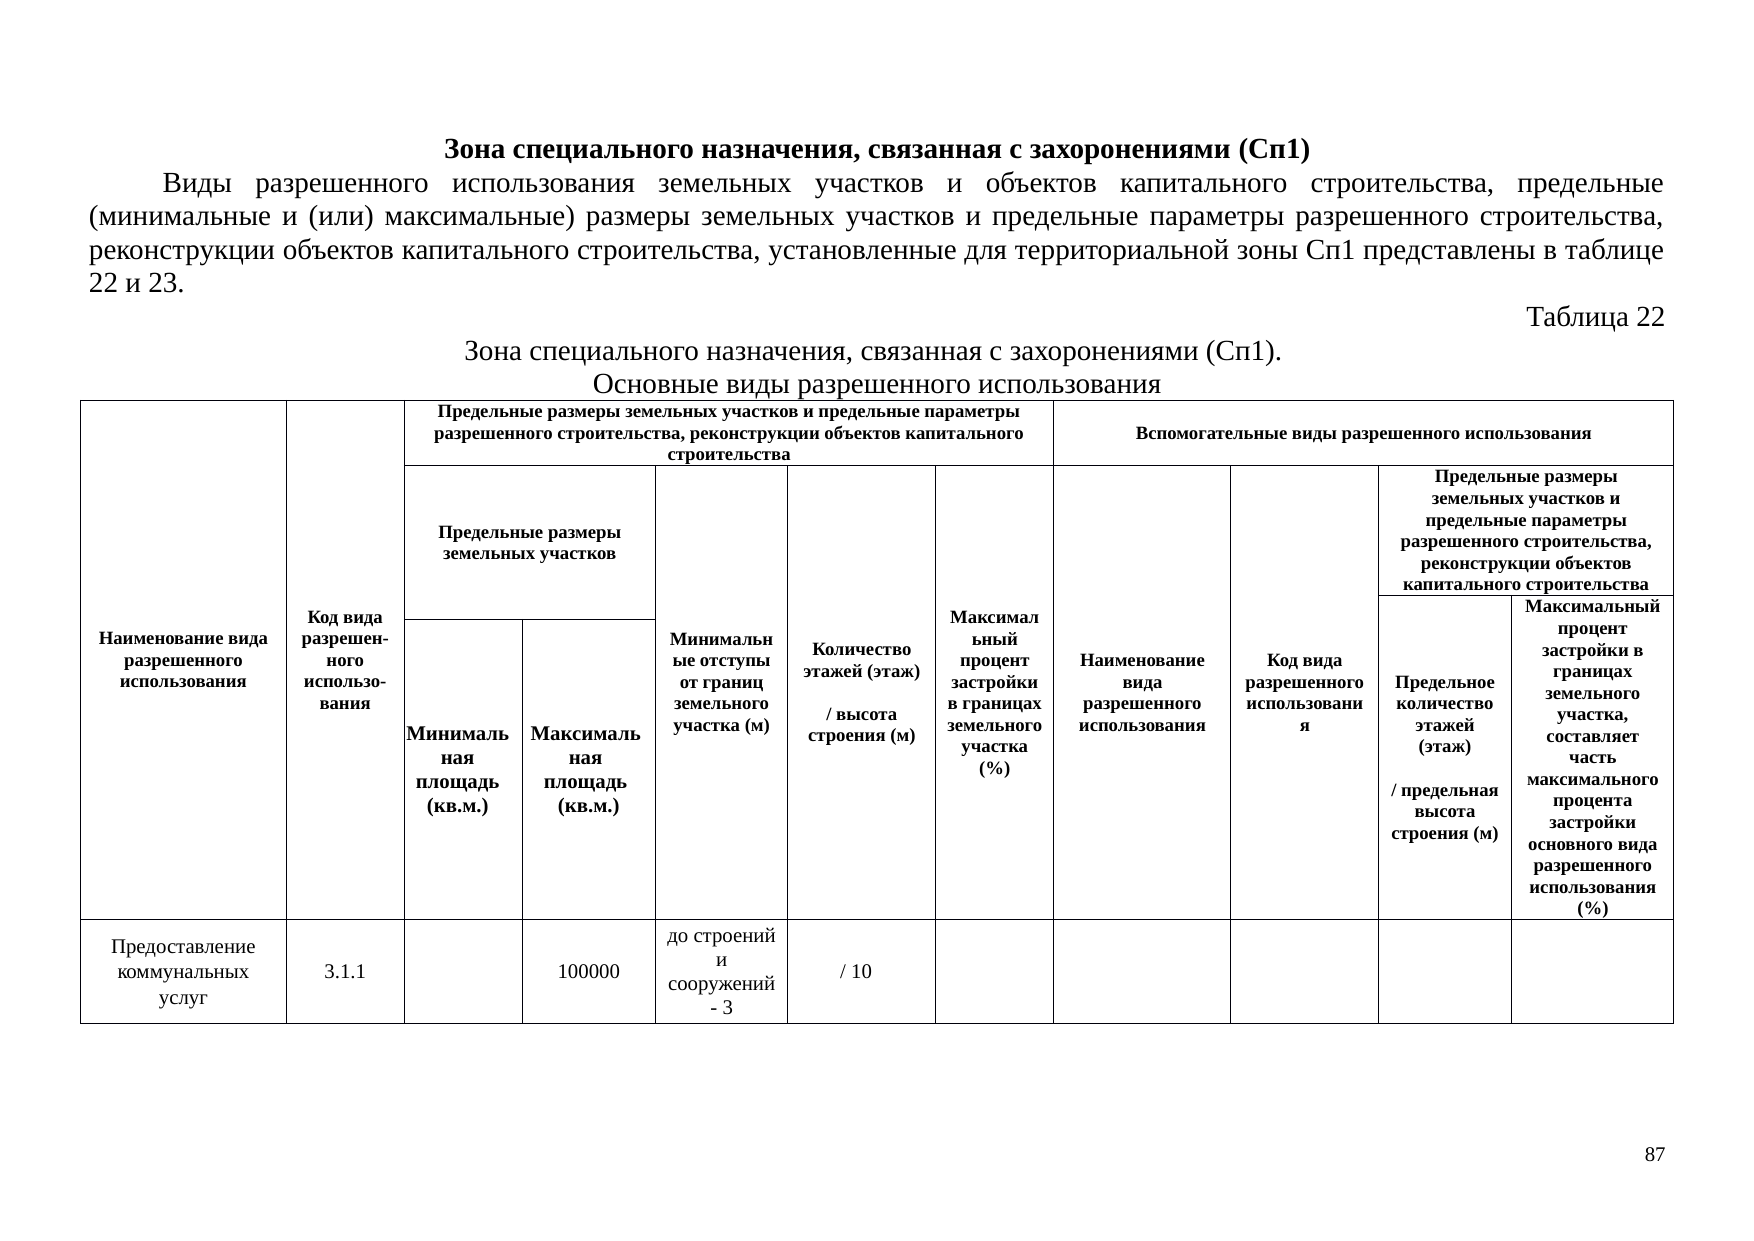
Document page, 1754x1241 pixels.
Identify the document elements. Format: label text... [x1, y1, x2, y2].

table_cell [1054, 920, 1230, 1023]
table_header Наименование вида разрешенного использования [81, 401, 286, 919]
table_cell Предельные размеры земельных участков и предельные параметры разрешенного строительства, реконструкции объектов капитального строительства [1379, 466, 1673, 595]
table_cell [1512, 920, 1673, 1023]
table_cell Код вида разрешенного использования [1231, 466, 1378, 919]
table_header Код вида разрешен-ного использо-вания [287, 401, 404, 919]
text Зона специального назначения, связанная с захоронениями (Сп1) [89, 131, 1665, 165]
table_header Вспомогательные виды разрешенного использования [1054, 401, 1673, 465]
table_cell Максимальная площадь (кв.м.) [523, 620, 655, 919]
text Основные виды разрешенного использования [89, 366, 1665, 400]
table_cell [1231, 920, 1378, 1023]
table_cell [936, 920, 1053, 1023]
table_cell до строений и сооружений - 3 [656, 920, 787, 1023]
table_header Предельные размеры земельных участков и предельные параметры разрешенного строительства, реконструкции объектов капитального строительства [405, 401, 1053, 465]
text Виды разрешенного использования земельных участков и объектов капитального строительства, предельные (минимальные и (или) максимальные) размеры земельных участков и предельные параметры разрешенного строительства, реконструкции объектов капитального строительства, установленные для территориальной зоны Сп1 представлены в таблице 22 и 23. [89, 165, 1665, 299]
table_cell Предоставление коммунальных услуг [81, 920, 286, 1023]
table_cell Минимальная площадь (кв.м.) [405, 620, 522, 919]
table_cell Наименование вида разрешенного использования [1054, 466, 1230, 919]
table_cell 3.1.1 [287, 920, 404, 1023]
table_cell Максимальный процент застройки в границах земельного участка, составляет часть максимального процента застройки основного вида разрешенного использования (%) [1512, 596, 1673, 919]
table_cell / 10 [788, 920, 935, 1023]
text Таблица 22 [89, 299, 1665, 333]
table_cell 100000 [523, 920, 655, 1023]
table_cell [405, 920, 522, 1023]
table_cell Предельное количество этажей (этаж) / предельная высота строения (м) [1379, 596, 1511, 919]
table_cell Количество этажей (этаж) / высота строения (м) [788, 466, 935, 919]
table_cell Максимальный процент застройки в границах земельного участка (%) [936, 466, 1053, 919]
table_cell Предельные размеры земельных участков [405, 466, 655, 619]
text Зона специального назначения, связанная с захоронениями (Сп1). [89, 333, 1665, 366]
table_cell Минимальные отступы от границ земельного участка (м) [656, 466, 787, 919]
table_cell [1379, 920, 1511, 1023]
